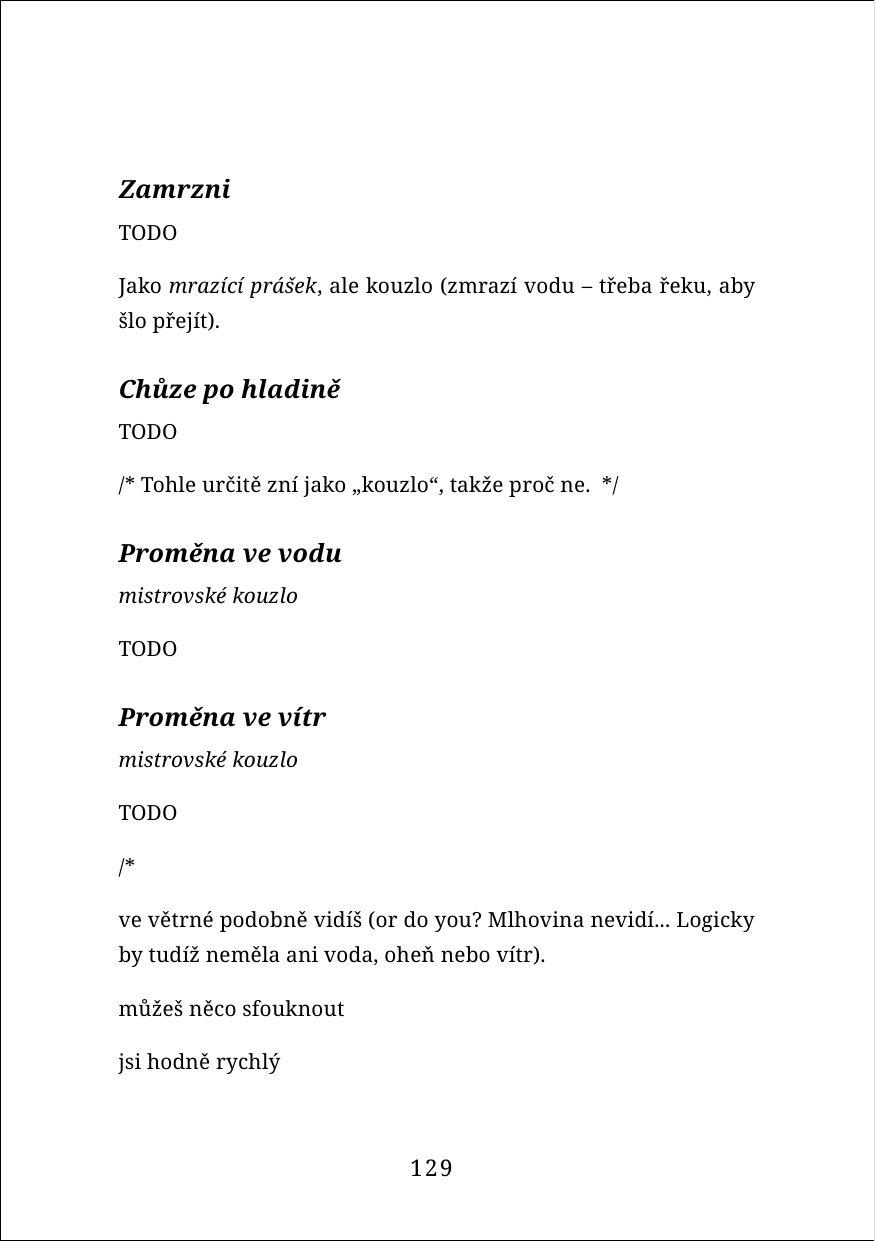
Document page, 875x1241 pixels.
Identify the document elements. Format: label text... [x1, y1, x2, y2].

subtitle Proměna ve vítr [118, 699, 756, 733]
text mistrovské kouzlo [118, 581, 756, 610]
text mistrovské kouzlo [118, 745, 756, 774]
text jsi hodně rychlý [118, 1047, 756, 1075]
subtitle Chůze po hladině [118, 371, 756, 405]
subtitle Zamrzni [118, 172, 756, 206]
text můžeš něco sfouknout [118, 994, 756, 1022]
text Jako mrazící prášek, ale kouzlo (zmrazí vodu – třeba řeku, aby šlo přejít). [118, 271, 756, 335]
subtitle Proměna ve vodu [118, 535, 756, 569]
text TODO [118, 218, 756, 246]
text TODO [118, 798, 756, 827]
text ve větrné podobně vidíš (or do you? Mlhovina nevidí... Logicky by tudíž neměla ani voda, oheň nebo vítr). [118, 905, 756, 969]
text TODO [118, 417, 756, 446]
text /* Tohle určitě zní jako „kouzlo“, takže proč ne. */ [118, 470, 756, 499]
text /* [118, 852, 756, 880]
text TODO [118, 634, 756, 663]
